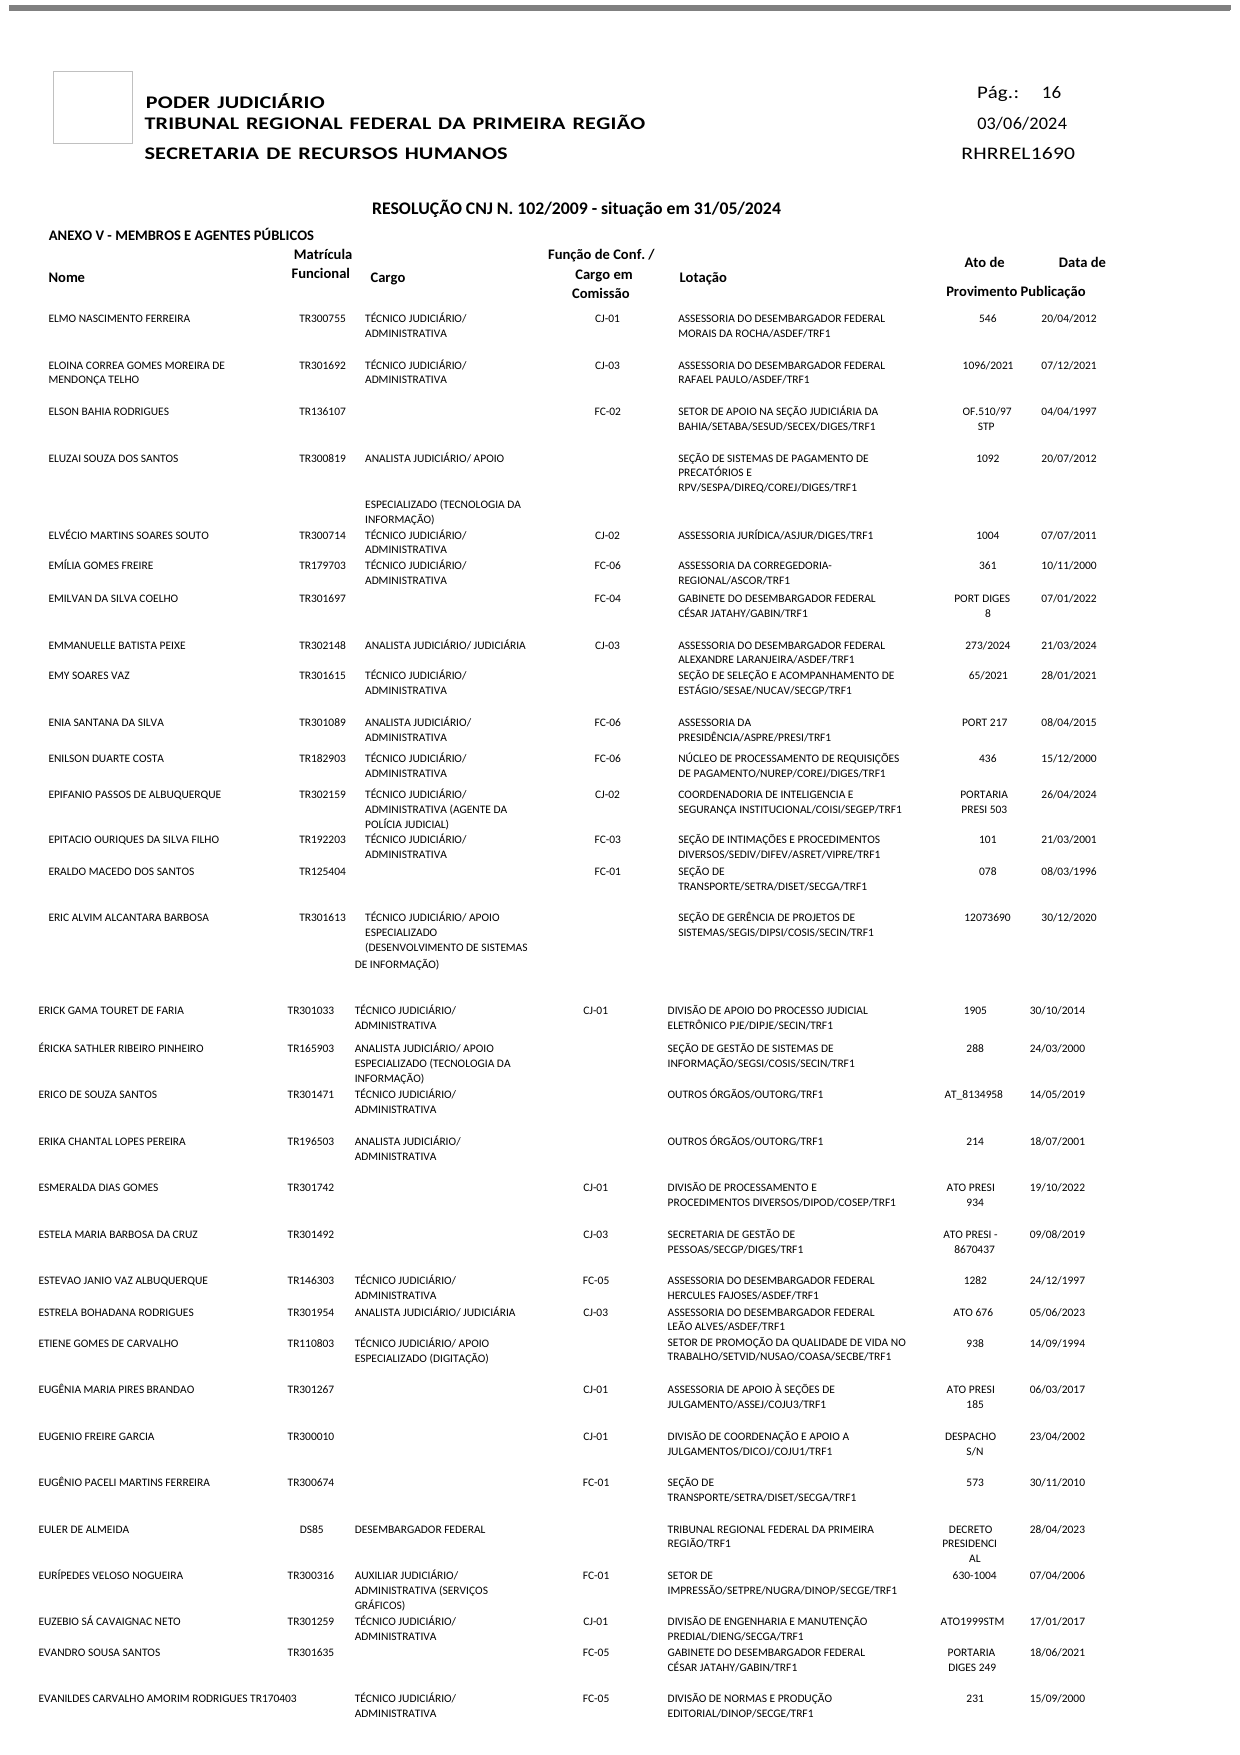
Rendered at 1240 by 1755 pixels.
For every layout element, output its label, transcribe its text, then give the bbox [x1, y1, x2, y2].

table_cell 15/12/2000 [1041, 751, 1106, 787]
table_cell 361 [946, 559, 1041, 591]
table_header [1030, 957, 1086, 1003]
table_cell [355, 1227, 583, 1273]
table_cell 20/04/2012 [1041, 311, 1106, 358]
table_cell 09/08/2019 [1030, 1227, 1086, 1273]
table_cell TR301492 [288, 1227, 354, 1273]
table_cell TR301259 [288, 1614, 354, 1645]
table_cell TR301471 [288, 1088, 354, 1134]
table_cell 14/09/1994 [1030, 1336, 1086, 1382]
table_cell ERIKA CHANTAL LOPES PEREIRA [38, 1134, 287, 1181]
table_cell [365, 404, 548, 451]
table_cell TR301635 [288, 1645, 354, 1692]
table_cell TÉCNICO JUDICIÁRIO/ ADMINISTRATIVA (AGENTE DA POLÍCIA JUDICIAL) [365, 787, 572, 833]
table_cell SETOR DE PROMOÇÃO DA QUALIDADE DE VIDA NO TRABALHO/SETVID/NUSAO/COASA/SECBE/TRF1 [668, 1336, 940, 1382]
table_cell CJ-01 [583, 1181, 667, 1227]
table_cell TÉCNICO JUDICIÁRIO/ ADMINISTRATIVA [365, 559, 572, 591]
table_cell NÚCLEO DE PROCESSAMENTO DE REQUISIÇÕES DE PAGAMENTO/NUREP/COREJ/DIGES/TRF1 [678, 751, 946, 787]
table_cell 07/04/2006 [1030, 1568, 1086, 1614]
table_cell FC-06 [572, 751, 678, 787]
table_header Lotação [678, 245, 946, 311]
table_cell SEÇÃO DE TRANSPORTE/SETRA/DISET/SECGA/TRF1 [668, 1475, 940, 1522]
table_cell ASSESSORIA DO DESEMBARGADOR FEDERAL LEÃO ALVES/ASDEF/TRF1 [668, 1305, 940, 1336]
table_cell ERALDO MACEDO DOS SANTOS [48, 864, 291, 911]
table_cell ASSESSORIA DA CORREGEDORIA- REGIONAL/ASCOR/TRF1 [678, 559, 946, 591]
table_cell 19/10/2022 [1030, 1181, 1086, 1227]
table_cell 436 [946, 751, 1041, 787]
table_cell EPIFANIO PASSOS DE ALBUQUERQUE [48, 787, 291, 833]
table_header Matrícula Funcional [291, 245, 365, 311]
table_cell Cargo em Comissão [572, 265, 678, 311]
table_cell SEÇÃO DE TRANSPORTE/SETRA/DISET/SECGA/TRF1 [678, 864, 946, 911]
subtitle ANEXO V - MEMBROS E AGENTES PÚBLICOS [49, 226, 1107, 244]
table_cell COORDENADORIA DE INTELIGENCIA E SEGURANÇA INSTITUCIONAL/COISI/SEGEP/TRF1 [678, 787, 946, 833]
table_cell ENIA SANTANA DA SILVA [48, 715, 291, 751]
table_cell OF.510/97 STP [946, 404, 1041, 451]
table_cell 573 [940, 1475, 1029, 1522]
table_cell [583, 1041, 667, 1088]
table_cell TÉCNICO JUDICIÁRIO/ ADMINISTRATIVA [355, 1614, 583, 1645]
table_header [668, 957, 940, 1003]
table_cell OUTROS ÓRGÃOS/OUTORG/TRF1 [668, 1088, 940, 1134]
table_cell FC-06 [572, 559, 678, 591]
table_cell [355, 1181, 583, 1227]
table_cell TR302159 [291, 787, 365, 833]
table_cell TR110803 [288, 1336, 354, 1382]
table_cell [572, 669, 678, 715]
table_cell [583, 1088, 667, 1134]
table_cell 231 [940, 1692, 1029, 1723]
table_cell TÉCNICO JUDICIÁRIO/ APOIO ESPECIALIZADO (DIGITAÇÃO) [355, 1336, 583, 1382]
table_cell TÉCNICO JUDICIÁRIO/ ADMINISTRATIVA [365, 311, 548, 358]
table_cell GABINETE DO DESEMBARGADOR FEDERAL CÉSAR JATAHY/GABIN/TRF1 [678, 591, 946, 638]
table_cell 214 [940, 1134, 1029, 1181]
table_cell EUGÊNIO PACELI MARTINS FERREIRA [38, 1475, 287, 1522]
table_cell TR192203 [291, 833, 365, 864]
table_cell FC-05 [583, 1645, 667, 1692]
table_cell ATO PRESI 185 [940, 1383, 1029, 1429]
table_cell TR300674 [288, 1475, 354, 1522]
table_cell 21/03/2001 [1041, 833, 1106, 864]
table_cell TR165903 [288, 1041, 354, 1088]
table_cell TR125404 [291, 864, 365, 911]
table_cell 28/01/2021 [1041, 669, 1106, 715]
table_cell FC-05 [583, 1274, 667, 1305]
table_cell ESTEVAO JANIO VAZ ALBUQUERQUE [38, 1274, 287, 1305]
table_cell [548, 358, 572, 404]
table_cell TR302148 [291, 638, 365, 668]
table_cell [572, 451, 678, 528]
table_cell TR301267 [288, 1383, 354, 1429]
table_cell EUGENIO FREIRE GARCIA [38, 1429, 287, 1475]
table_cell DECRETO PRESIDENCI AL [940, 1522, 1029, 1568]
table_cell ELMO NASCIMENTO FERREIRA [48, 311, 291, 358]
table_cell ANALISTA JUDICIÁRIO/ ADMINISTRATIVA [355, 1134, 583, 1181]
table_cell ERICO DE SOUZA SANTOS [38, 1088, 287, 1134]
table_cell [548, 265, 572, 311]
table_cell EUGÊNIA MARIA PIRES BRANDAO [38, 1383, 287, 1429]
table_cell 04/04/1997 [1041, 404, 1106, 451]
table_cell SEÇÃO DE SISTEMAS DE PAGAMENTO DE PRECATÓRIOS E RPV/SESPA/DIREQ/COREJ/DIGES/TRF1 [678, 451, 946, 528]
table_cell AT_8134958 [940, 1088, 1029, 1134]
table_cell 18/06/2021 [1030, 1645, 1086, 1692]
table_cell [583, 1134, 667, 1181]
table_cell TR182903 [291, 751, 365, 787]
table_cell ATO 676 [940, 1305, 1029, 1336]
table_cell 273/2024 [946, 638, 1041, 668]
table_cell ATO1999STM [940, 1614, 1029, 1645]
table_cell CJ-02 [572, 787, 678, 833]
table_cell ENILSON DUARTE COSTA [48, 751, 291, 787]
table_cell TR300714 [291, 528, 365, 558]
table_cell FC-06 [572, 715, 678, 751]
table_cell TR301692 [291, 358, 365, 404]
table_cell TR301615 [291, 669, 365, 715]
table_cell TR301033 [288, 1004, 354, 1041]
table_cell CJ-03 [572, 638, 678, 668]
table_cell SETOR DE IMPRESSÃO/SETPRE/NUGRA/DINOP/SECGE/TRF1 [668, 1568, 940, 1614]
table_cell [583, 1336, 667, 1382]
table_cell 65/2021 [946, 669, 1041, 715]
table_cell CJ-01 [583, 1429, 667, 1475]
table_cell TR196503 [288, 1134, 354, 1181]
table_cell TÉCNICO JUDICIÁRIO/ ADMINISTRATIVA [355, 1004, 583, 1041]
table_cell ESMERALDA DIAS GOMES [38, 1181, 287, 1227]
table_cell 30/12/2020 [1041, 911, 1106, 957]
table_cell TR136107 [291, 404, 365, 451]
table_cell 1282 [940, 1274, 1029, 1305]
table_cell TRIBUNAL REGIONAL FEDERAL DA PRIMEIRA REGIÃO/TRF1 [668, 1522, 940, 1568]
table_header [38, 957, 287, 1003]
table_cell 08/03/1996 [1041, 864, 1106, 911]
table_cell EULER DE ALMEIDA [38, 1522, 287, 1568]
text RESOLUÇÃO CNJ N. 102/2009 - situação em 31/05/2024 [58, 197, 1094, 219]
table_cell TÉCNICO JUDICIÁRIO/ ADMINISTRATIVA [365, 833, 572, 864]
table_header [940, 957, 1029, 1003]
table_cell ASSESSORIA DO DESEMBARGADOR FEDERAL MORAIS DA ROCHA/ASDEF/TRF1 [678, 311, 946, 358]
table_cell CJ-01 [583, 1383, 667, 1429]
table_cell ATO PRESI 934 [940, 1181, 1029, 1227]
table_cell DIVISÃO DE ENGENHARIA E MANUTENÇÃO PREDIAL/DIENG/SECGA/TRF1 [668, 1614, 940, 1645]
table_header Função de Conf. / [548, 245, 678, 265]
table_cell ASSESSORIA JURÍDICA/ASJUR/DIGES/TRF1 [678, 528, 946, 558]
table_header Cargo [365, 245, 548, 311]
table_cell SEÇÃO DE GERÊNCIA DE PROJETOS DE SISTEMAS/SEGIS/DIPSI/COSIS/SECIN/TRF1 [678, 911, 946, 957]
table_cell [548, 404, 572, 451]
table_cell [572, 911, 678, 957]
table_cell EVANDRO SOUSA SANTOS [38, 1645, 287, 1692]
table_header Nome [48, 245, 291, 311]
table_cell 10/11/2000 [1041, 559, 1106, 591]
table_cell DIVISÃO DE PROCESSAMENTO E PROCEDIMENTOS DIVERSOS/DIPOD/COSEP/TRF1 [668, 1181, 940, 1227]
table_cell 21/03/2024 [1041, 638, 1106, 668]
table_cell FC-01 [572, 864, 678, 911]
table_cell TR301089 [291, 715, 365, 751]
table_header DE INFORMAÇÃO) [355, 957, 583, 1003]
table_cell EMY SOARES VAZ [48, 669, 291, 715]
table_cell DIVISÃO DE NORMAS E PRODUÇÃO EDITORIAL/DINOP/SECGE/TRF1 [668, 1692, 940, 1723]
table_cell 07/01/2022 [1041, 591, 1106, 638]
table_cell ETIENE GOMES DE CARVALHO [38, 1336, 287, 1382]
table_cell 1905 [940, 1004, 1029, 1041]
table_cell ANALISTA JUDICIÁRIO/ JUDICIÁRIA [365, 638, 572, 668]
table_cell [583, 1522, 667, 1568]
table_cell ASSESSORIA DA PRESIDÊNCIA/ASPRE/PRESI/TRF1 [678, 715, 946, 751]
table_cell ELUZAI SOUZA DOS SANTOS [48, 451, 291, 528]
table_cell 07/07/2011 [1041, 528, 1106, 558]
table_cell DESEMBARGADOR FEDERAL [355, 1522, 583, 1568]
table_cell CJ-02 [572, 528, 678, 558]
table_cell FC-04 [572, 591, 678, 638]
table_cell 078 [946, 864, 1041, 911]
table_cell TR301613 [291, 911, 365, 957]
table_cell 1092 [946, 451, 1041, 528]
table_cell TR301742 [288, 1181, 354, 1227]
table_cell TR146303 [288, 1274, 354, 1305]
table_cell 546 [946, 311, 1041, 358]
table_cell CJ-01 [583, 1614, 667, 1645]
table_cell CJ-03 [583, 1305, 667, 1336]
table_cell 630-1004 [940, 1568, 1029, 1614]
table_cell 07/12/2021 [1041, 358, 1106, 404]
table_cell 12073690 [946, 911, 1041, 957]
table_cell GABINETE DO DESEMBARGADOR FEDERAL CÉSAR JATAHY/GABIN/TRF1 [668, 1645, 940, 1692]
table_cell ESTELA MARIA BARBOSA DA CRUZ [38, 1227, 287, 1273]
table_cell FC-01 [583, 1568, 667, 1614]
table_cell EMILVAN DA SILVA COELHO [48, 591, 291, 638]
table_cell ERIC ALVIM ALCANTARA BARBOSA [48, 911, 291, 957]
table_cell DESPACHO S/N [940, 1429, 1029, 1475]
table_cell SECRETARIA DE GESTÃO DE PESSOAS/SECGP/DIGES/TRF1 [668, 1227, 940, 1273]
table_cell TÉCNICO JUDICIÁRIO/ ADMINISTRATIVA [355, 1274, 583, 1305]
table_cell TR300010 [288, 1429, 354, 1475]
table_cell [365, 864, 572, 911]
table_cell PORT DIGES 8 [946, 591, 1041, 638]
table_cell [355, 1475, 583, 1522]
table_cell 938 [940, 1336, 1029, 1382]
table_cell 28/04/2023 [1030, 1522, 1086, 1568]
table_cell PORT 217 [946, 715, 1041, 751]
table_cell ASSESSORIA DO DESEMBARGADOR FEDERAL HERCULES FAJOSES/ASDEF/TRF1 [668, 1274, 940, 1305]
table_header [583, 957, 667, 1003]
table_cell 30/10/2014 [1030, 1004, 1086, 1041]
table_cell 06/03/2017 [1030, 1383, 1086, 1429]
table_cell 101 [946, 833, 1041, 864]
table_cell 17/01/2017 [1030, 1614, 1086, 1645]
table_cell FC-01 [583, 1475, 667, 1522]
table_cell EURÍPEDES VELOSO NOGUEIRA [38, 1568, 287, 1614]
table_cell ELVÉCIO MARTINS SOARES SOUTO [48, 528, 291, 558]
table_cell SEÇÃO DE INTIMAÇÕES E PROCEDIMENTOS DIVERSOS/SEDIV/DIFEV/ASRET/VIPRE/TRF1 [678, 833, 946, 864]
table_cell ELSON BAHIA RODRIGUES [48, 404, 291, 451]
table_cell TÉCNICO JUDICIÁRIO/ ADMINISTRATIVA [365, 358, 548, 404]
table_cell ASSESSORIA DO DESEMBARGADOR FEDERAL RAFAEL PAULO/ASDEF/TRF1 [678, 358, 946, 404]
table_cell FC-05 [583, 1692, 667, 1723]
table_cell ANALISTA JUDICIÁRIO/ APOIO ESPECIALIZADO (TECNOLOGIA DA INFORMAÇÃO) [355, 1041, 583, 1088]
table_cell TR301954 [288, 1305, 354, 1336]
table_cell TÉCNICO JUDICIÁRIO/ ADMINISTRATIVA [365, 669, 572, 715]
table_cell DIVISÃO DE APOIO DO PROCESSO JUDICIAL ELETRÔNICO PJE/DIPJE/SECIN/TRF1 [668, 1004, 940, 1041]
table_cell 20/07/2012 [1041, 451, 1106, 528]
table_cell 15/09/2000 [1030, 1692, 1086, 1723]
table_cell 30/11/2010 [1030, 1475, 1086, 1522]
table_cell 24/03/2000 [1030, 1041, 1086, 1088]
table_cell ASSESSORIA DE APOIO À SEÇÕES DE JULGAMENTO/ASSEJ/COJU3/TRF1 [668, 1383, 940, 1429]
table_cell ANALISTA JUDICIÁRIO/ APOIO [365, 451, 548, 497]
table_cell ELOINA CORREA GOMES MOREIRA DE MENDONÇA TELHO [48, 358, 291, 404]
table_cell ESPECIALIZADO (TECNOLOGIA DA INFORMAÇÃO) [365, 497, 572, 528]
table_cell SEÇÃO DE GESTÃO DE SISTEMAS DE INFORMAÇÃO/SEGSI/COSIS/SECIN/TRF1 [668, 1041, 940, 1088]
table_cell 1096/2021 [946, 358, 1041, 404]
table_cell DS85 [288, 1522, 354, 1568]
table_cell ERICK GAMA TOURET DE FARIA [38, 1004, 287, 1041]
table_cell TÉCNICO JUDICIÁRIO/ ADMINISTRATIVA [355, 1692, 583, 1723]
table_cell ATO PRESI - 8670437 [940, 1227, 1029, 1273]
table_cell EVANILDES CARVALHO AMORIM RODRIGUES TR170403 [38, 1692, 354, 1723]
table_cell 1004 [946, 528, 1041, 558]
table_cell FC-03 [572, 833, 678, 864]
table_cell PORTARIA PRESI 503 [946, 787, 1041, 833]
table_cell CJ-01 [572, 311, 678, 358]
table_cell 05/06/2023 [1030, 1305, 1086, 1336]
table_cell 26/04/2024 [1041, 787, 1106, 833]
table_cell SETOR DE APOIO NA SEÇÃO JUDICIÁRIA DA BAHIA/SETABA/SESUD/SECEX/DIGES/TRF1 [678, 404, 946, 451]
table_cell EUZEBIO SÁ CAVAIGNAC NETO [38, 1614, 287, 1645]
table_cell CJ-01 [583, 1004, 667, 1041]
table_cell [365, 591, 572, 638]
table_cell ESTRELA BOHADANA RODRIGUES [38, 1305, 287, 1336]
table_cell TÉCNICO JUDICIÁRIO/ APOIO ESPECIALIZADO (DESENVOLVIMENTO DE SISTEMAS [365, 911, 572, 957]
table_cell FC-02 [572, 404, 678, 451]
table_cell ANALISTA JUDICIÁRIO/ ADMINISTRATIVA [365, 715, 572, 751]
table_cell ANALISTA JUDICIÁRIO/ JUDICIÁRIA [355, 1305, 583, 1336]
table_cell CJ-03 [583, 1227, 667, 1273]
table_header Ato de Data de Provimento Publicação [946, 245, 1106, 311]
table_cell TÉCNICO JUDICIÁRIO/ ADMINISTRATIVA [365, 751, 572, 787]
table_cell [548, 451, 572, 497]
table_cell 288 [940, 1041, 1029, 1088]
table_cell ASSESSORIA DO DESEMBARGADOR FEDERAL ALEXANDRE LARANJEIRA/ASDEF/TRF1 [678, 638, 946, 668]
table_cell [355, 1429, 583, 1475]
table_cell DIVISÃO DE COORDENAÇÃO E APOIO A JULGAMENTOS/DICOJ/COJU1/TRF1 [668, 1429, 940, 1475]
table_cell 23/04/2002 [1030, 1429, 1086, 1475]
table_cell TÉCNICO JUDICIÁRIO/ ADMINISTRATIVA [365, 528, 572, 558]
table_cell TR179703 [291, 559, 365, 591]
table_cell EPITACIO OURIQUES DA SILVA FILHO [48, 833, 291, 864]
table_cell AUXILIAR JUDICIÁRIO/ ADMINISTRATIVA (SERVIÇOS GRÁFICOS) [355, 1568, 583, 1614]
table_cell 14/05/2019 [1030, 1088, 1086, 1134]
table_cell CJ-03 [572, 358, 678, 404]
table_cell EMÍLIA GOMES FREIRE [48, 559, 291, 591]
table_cell SEÇÃO DE SELEÇÃO E ACOMPANHAMENTO DE ESTÁGIO/SESAE/NUCAV/SECGP/TRF1 [678, 669, 946, 715]
table_header [288, 957, 354, 1003]
table_cell OUTROS ÓRGÃOS/OUTORG/TRF1 [668, 1134, 940, 1181]
table_cell [355, 1645, 583, 1692]
table_cell TÉCNICO JUDICIÁRIO/ ADMINISTRATIVA [355, 1088, 583, 1134]
table_cell [548, 311, 572, 358]
table_cell TR300755 [291, 311, 365, 358]
table_cell TR301697 [291, 591, 365, 638]
table_cell TR300819 [291, 451, 365, 528]
table_cell PORTARIA DIGES 249 [940, 1645, 1029, 1692]
table_cell 18/07/2001 [1030, 1134, 1086, 1181]
table_cell [355, 1383, 583, 1429]
table_cell TR300316 [288, 1568, 354, 1614]
table_cell ÉRICKA SATHLER RIBEIRO PINHEIRO [38, 1041, 287, 1088]
table_cell EMMANUELLE BATISTA PEIXE [48, 638, 291, 668]
table_cell 24/12/1997 [1030, 1274, 1086, 1305]
table_cell 08/04/2015 [1041, 715, 1106, 751]
